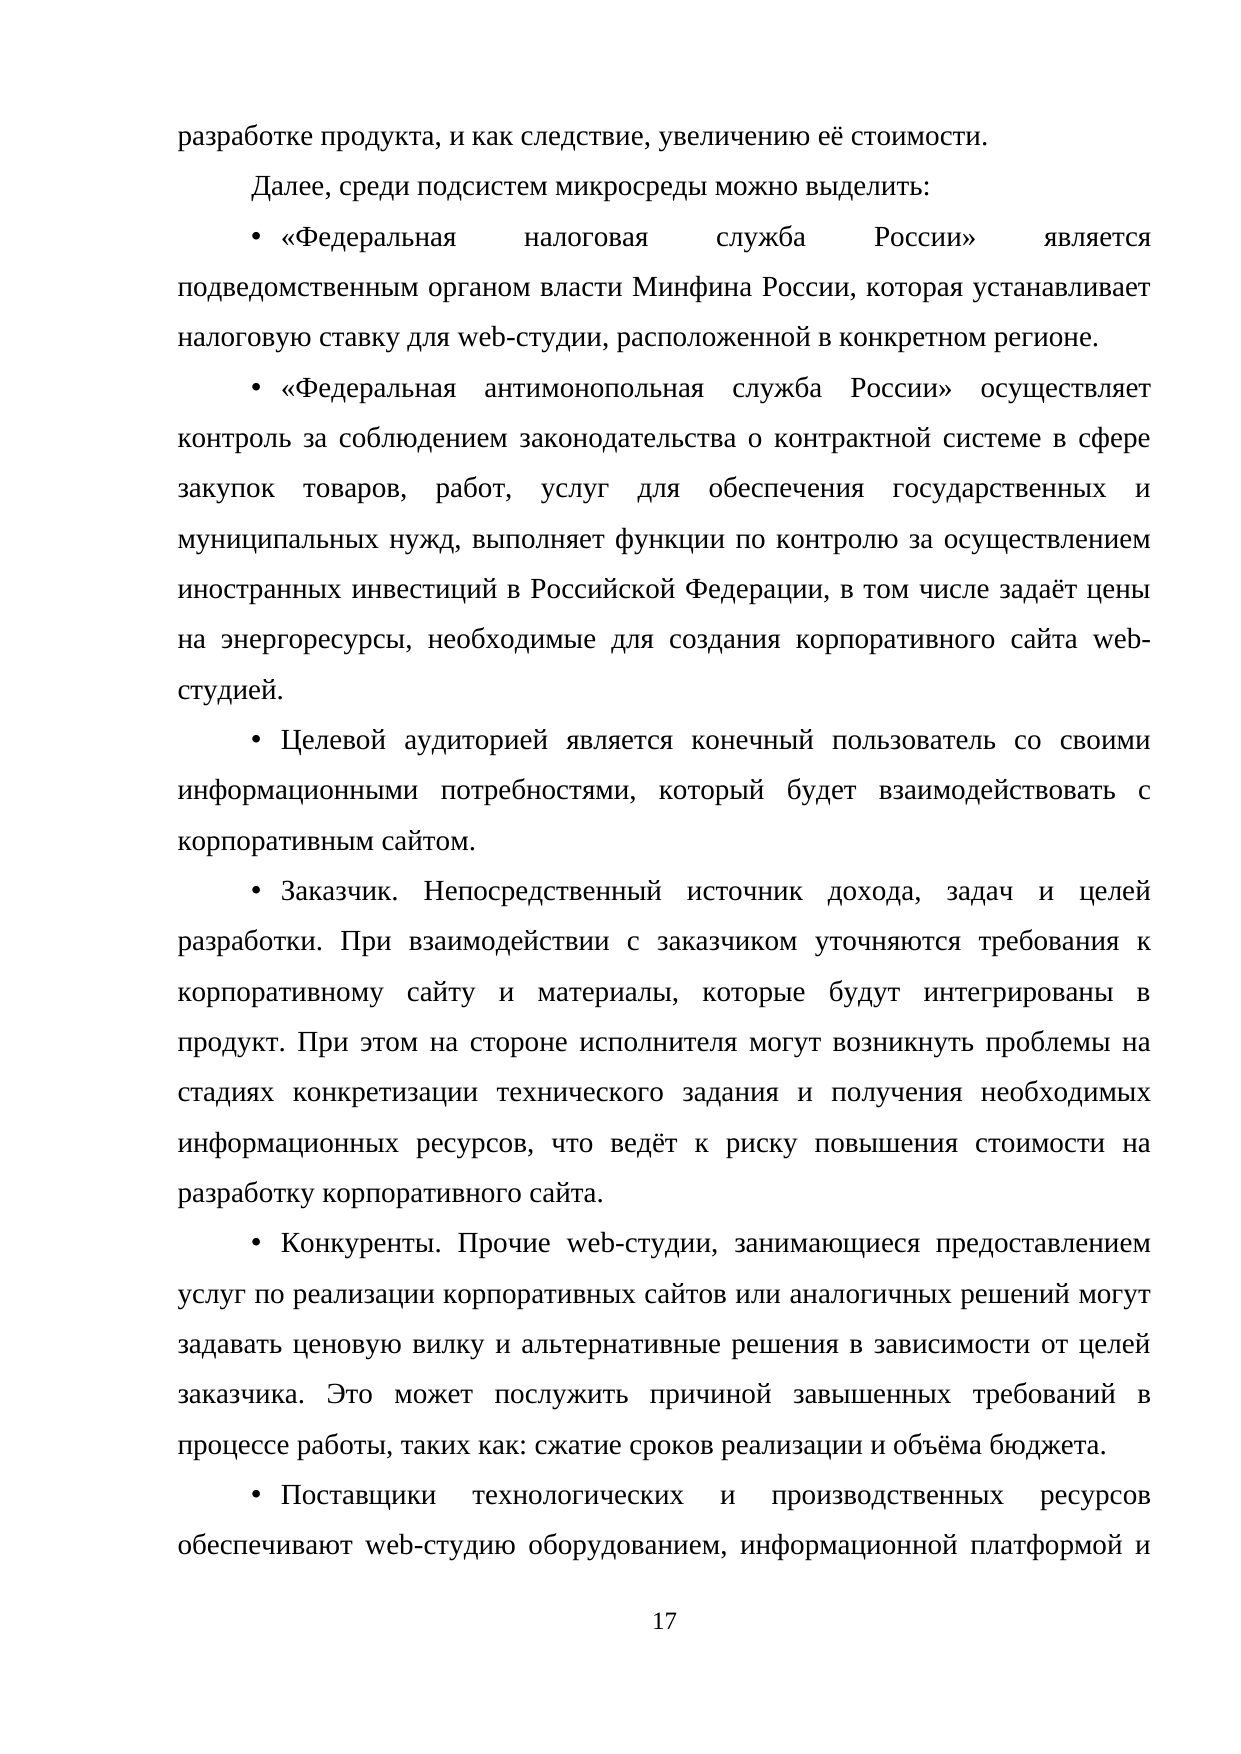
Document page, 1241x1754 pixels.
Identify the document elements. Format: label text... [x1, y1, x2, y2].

list Конкуренты. Прочие web-студии, занимающиеся предоставлением услуг по реализации корпоративных сайтов или аналогичных решений могут задавать ценовую вилку и альтернативные решения в зависимости от целей заказчика. Это может послужить причиной завышенных требований в процессе работы, таких как: сжатие сроков реализации и объёма бюджета. [177, 1225, 1152, 1460]
list «Федеральная налоговая служба России» является подведомственным органом власти Минфина России, которая устанавливает налоговую ставку для web-студии, расположенной в конкретном регионе. [177, 219, 1152, 353]
list Заказчик. Непосредственный источник дохода, задач и целей разработки. При взаимодействии с заказчиком уточняются требования к корпоративному сайту и материалы, которые будут интегрированы в продукт. При этом на стороне исполнителя могут возникнуть проблемы на стадиях конкретизации технического задания и получения необходимых информационных ресурсов, что ведёт к риску повышения стоимости на разработку корпоративного сайта. [177, 873, 1152, 1209]
list разработке продукта, и как следствие, увеличению её стоимости. [177, 118, 1152, 152]
list Целевой аудиторией является конечный пользователь со своими информационными потребностями, который будет взаимодействовать с корпоративным сайтом. [177, 722, 1152, 856]
list Поставщики технологических и производственных ресурсов обеспечивают web-студию оборудованием, информационной платформой и [177, 1477, 1152, 1561]
list «Федеральная антимонопольная служба России» осуществляет контроль за соблюдением законодательства о контрактной системе в сфере закупок товаров, работ, услуг для обеспечения государственных и муниципальных нужд, выполняет функции по контролю за осуществлением иностранных инвестиций в Российской Федерации, в том числе задаёт цены на энергоресурсы, необходимые для создания корпоративного сайта web-студией. [177, 370, 1152, 705]
text Далее, среди подсистем микросреды можно выделить: [177, 168, 1152, 202]
